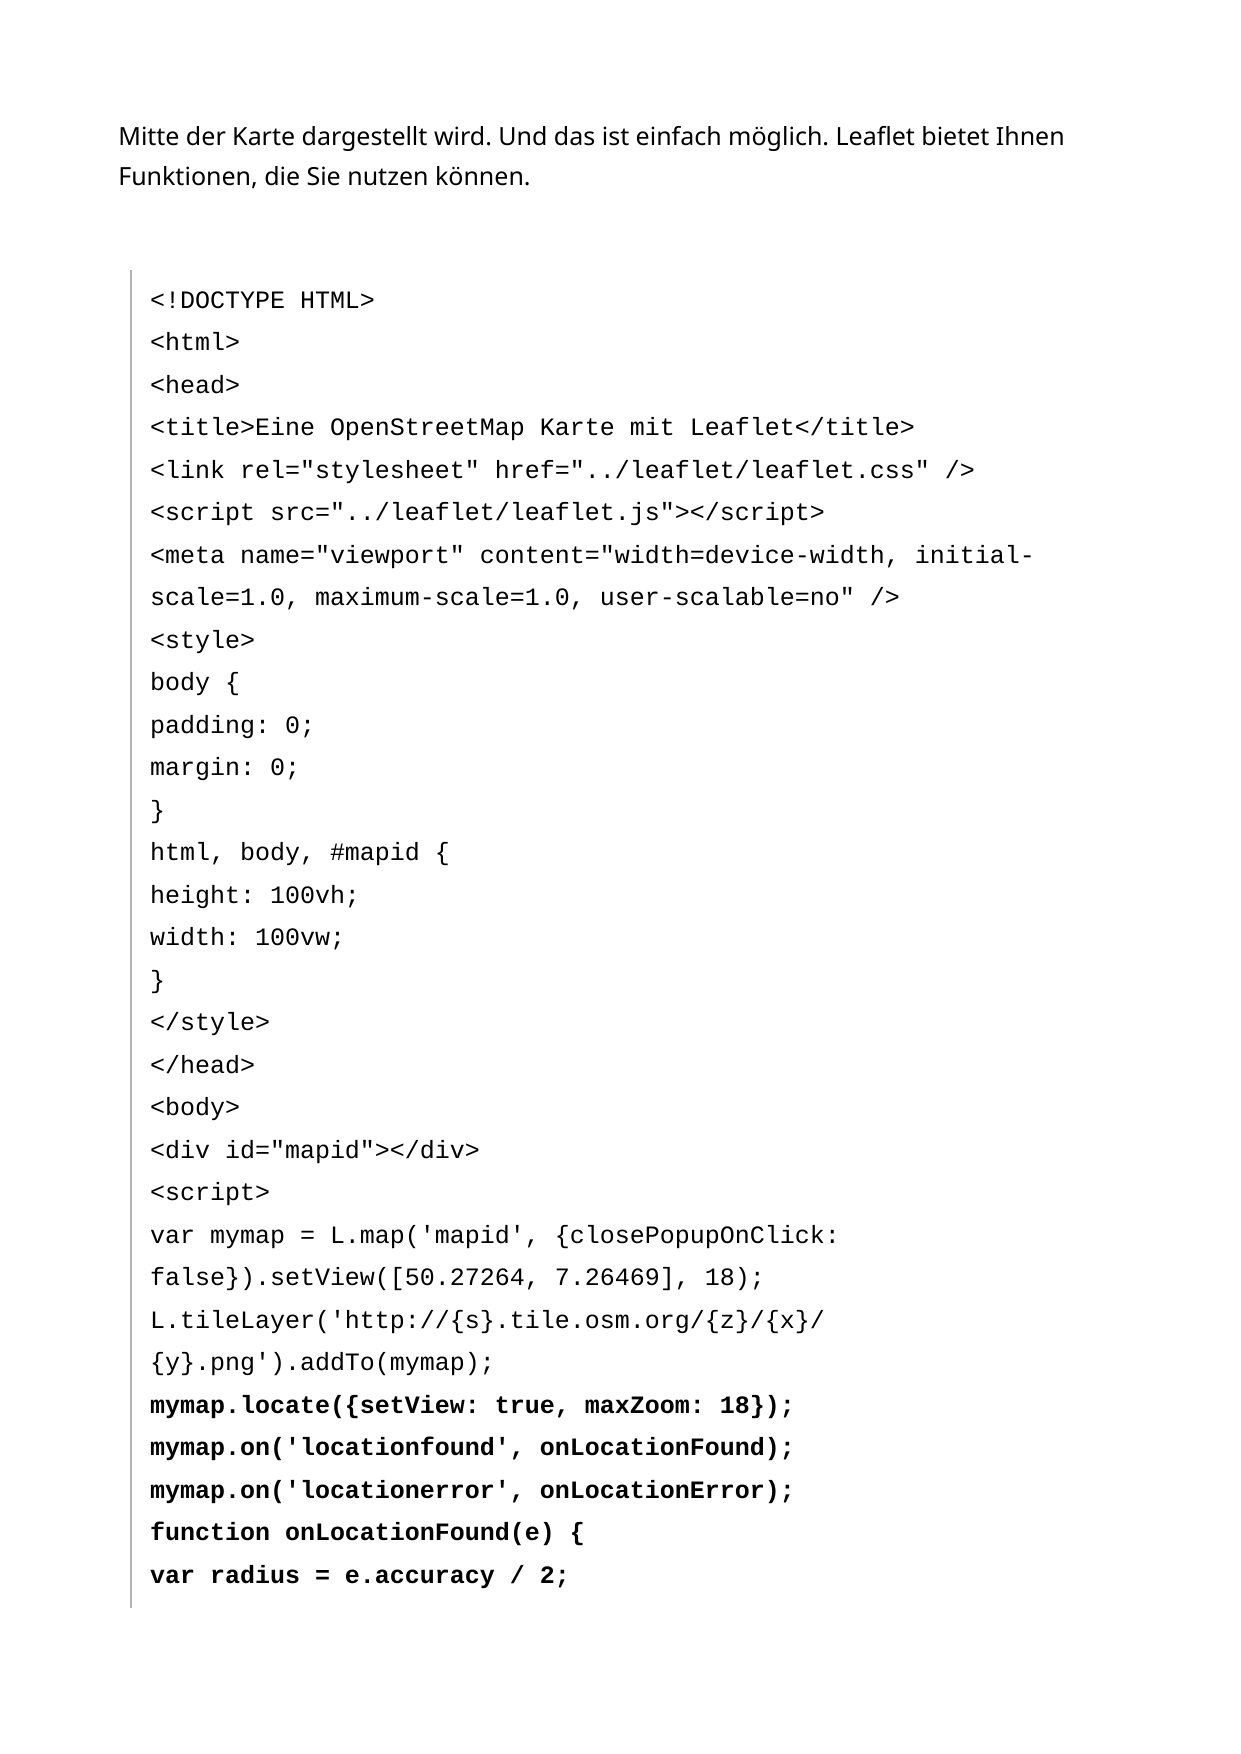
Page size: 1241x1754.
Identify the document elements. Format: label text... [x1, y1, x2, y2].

text <style> [132, 610, 1122, 652]
text mymap.locate({setView: true, maxZoom: 18}); [132, 1375, 1122, 1417]
text body { [132, 652, 1122, 695]
text </head> [132, 1035, 1122, 1077]
text <html> [132, 312, 1122, 355]
text } [132, 950, 1122, 992]
text mymap.on('locationerror', onLocationError); [132, 1460, 1122, 1502]
text <script src="../leaflet/leaflet.js"></script> [132, 482, 1122, 525]
text } [132, 780, 1122, 822]
text <!DOCTYPE HTML> [132, 270, 1122, 312]
text <meta name="viewport" content="width=device-width, initial-scale=1.0, maximum-scale=1.0, user-scalable=no" /> [132, 525, 1122, 610]
text width: 100vw; [132, 907, 1122, 950]
text Mitte der Karte dargestellt wird. Und das ist einfach möglich. Leaflet bietet Ihnen Funktionen, die Sie nutzen können. [118, 118, 1122, 193]
text <title>Eine OpenStreetMap Karte mit Leaflet</title> [132, 397, 1122, 440]
text mymap.on('locationfound', onLocationFound); [132, 1417, 1122, 1460]
text var mymap = L.map('mapid', {closePopupOnClick: false}).setView([50.27264, 7.26469], 18); [132, 1205, 1122, 1290]
text padding: 0; [132, 695, 1122, 737]
text function onLocationFound(e) { [132, 1502, 1122, 1545]
text <div id="mapid"></div> [132, 1120, 1122, 1162]
text <script> [132, 1162, 1122, 1205]
text </style> [132, 992, 1122, 1035]
text <body> [132, 1077, 1122, 1120]
text var radius = e.accuracy / 2; [132, 1545, 1122, 1608]
text <link rel="stylesheet" href="../leaflet/leaflet.css" /> [132, 440, 1122, 482]
text L.tileLayer('http://{s}.tile.osm.org/{z}/{x}/{y}.png').addTo(mymap); [132, 1290, 1122, 1375]
text <head> [132, 355, 1122, 397]
text html, body, #mapid { [132, 822, 1122, 865]
text height: 100vh; [132, 865, 1122, 907]
text margin: 0; [132, 737, 1122, 780]
